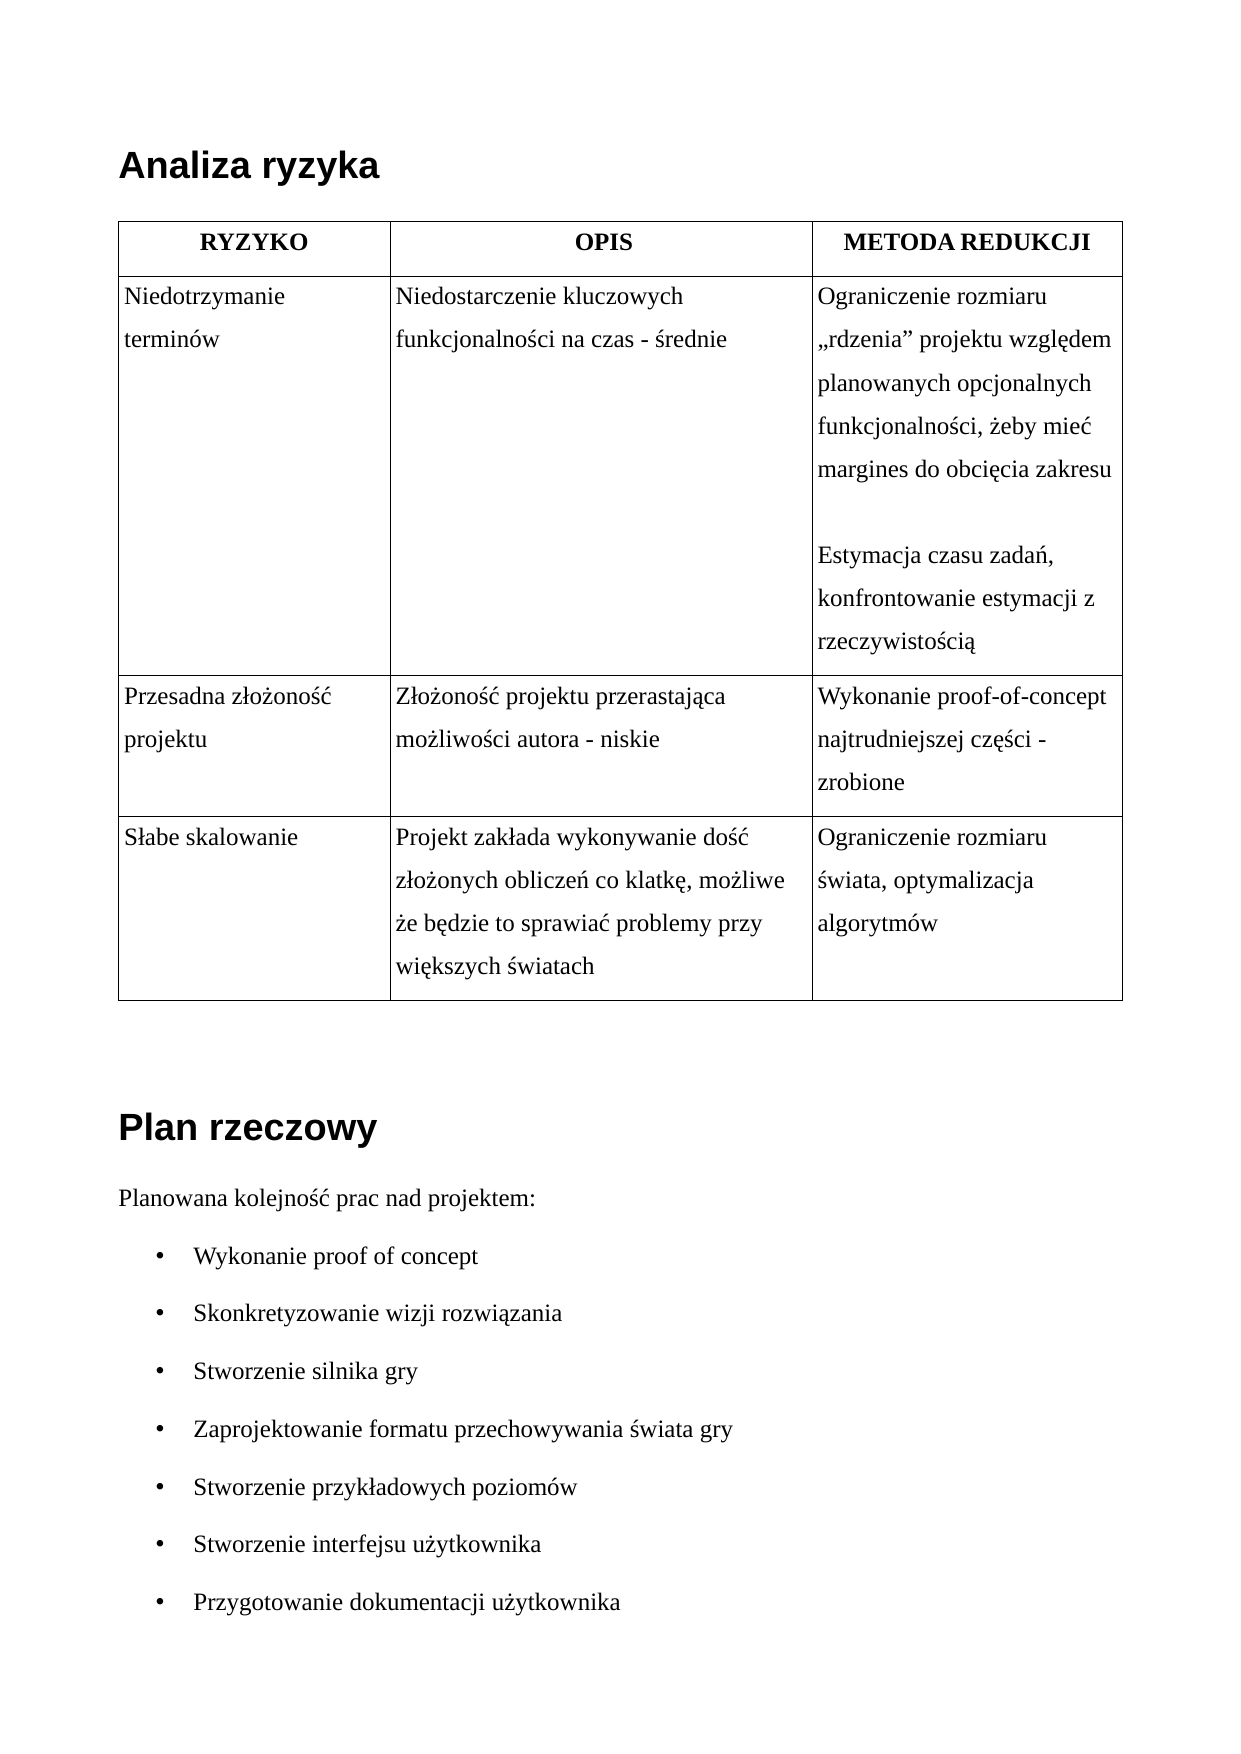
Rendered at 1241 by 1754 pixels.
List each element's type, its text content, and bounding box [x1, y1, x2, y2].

list Skonkretyzowanie wizji rozwiązania [156, 1298, 1122, 1327]
table_cell Niedostarczenie kluczowych funkcjonalności na czas - średnie [391, 277, 812, 675]
list Stworzenie silnika gry [156, 1356, 1122, 1385]
text Planowana kolejność prac nad projektem: [118, 1183, 1122, 1212]
table_cell Projekt zakłada wykonywanie dość złożonych obliczeń co klatkę, możliwe że będzie to sprawiać problemy przy większych światach [391, 817, 812, 1000]
table_header METODA REDUKCJI [813, 222, 1122, 276]
list Stworzenie interfejsu użytkownika [156, 1529, 1122, 1558]
table_cell Niedotrzymanie terminów [119, 277, 390, 675]
list Zaprojektowanie formatu przechowywania świata gry [156, 1414, 1122, 1443]
table_cell Ograniczenie rozmiaru świata, optymalizacja algorytmów [813, 817, 1122, 1000]
subtitle Analiza ryzyka [118, 143, 1122, 187]
list Przygotowanie dokumentacji użytkownika [156, 1587, 1122, 1616]
subtitle Plan rzeczowy [118, 1105, 1122, 1149]
list Wykonanie proof of concept [156, 1241, 1122, 1269]
table_header RYZYKO [119, 222, 390, 276]
list Stworzenie przykładowych poziomów [156, 1472, 1122, 1500]
table_cell Słabe skalowanie [119, 817, 390, 1000]
table_header OPIS [391, 222, 812, 276]
table_cell Ograniczenie rozmiaru „rdzenia” projektu względem planowanych opcjonalnych funkcjonalności, żeby mieć margines do obcięcia zakresu Estymacja czasu zadań, konfrontowanie estymacji z rzeczywistością [813, 277, 1122, 675]
table_cell Przesadna złożoność projektu [119, 676, 390, 816]
table_cell Wykonanie proof-of-concept najtrudniejszej części - zrobione [813, 676, 1122, 816]
table_cell Złożoność projektu przerastająca możliwości autora - niskie [391, 676, 812, 816]
